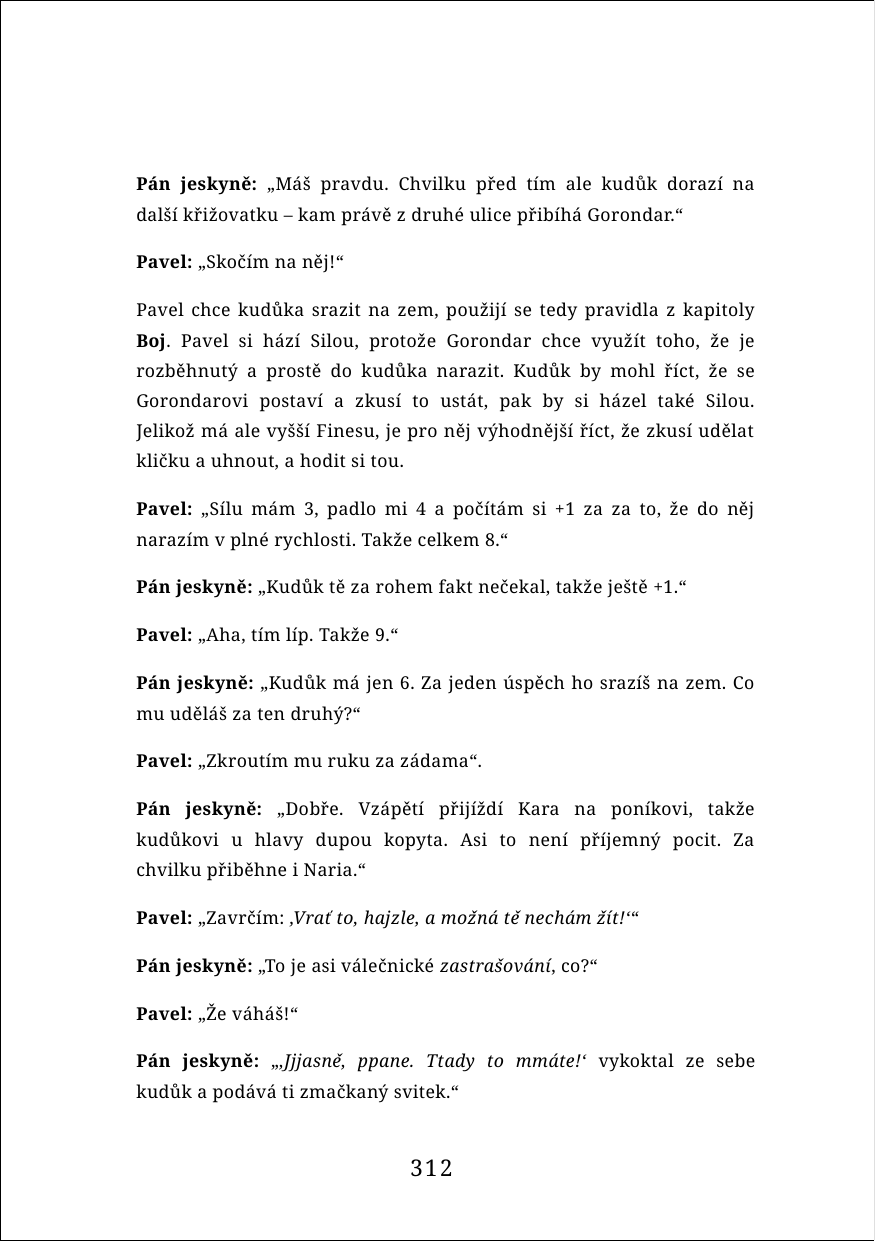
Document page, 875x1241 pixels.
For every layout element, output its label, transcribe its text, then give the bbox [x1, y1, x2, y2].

text Pán jeskyně: „Kudůk tě za rohem fakt nečekal, takže ještě +1.“ [136, 575, 756, 599]
text Pán jeskyně: „To je asi válečnické zastrašování, co?“ [136, 953, 756, 977]
text Pán jeskyně: „Kudůk má jen 6. Za jeden úspěch ho srazíš na zem. Co mu uděláš za ten druhý?“ [136, 671, 756, 725]
text Pán jeskyně: „‚Jjjasně, ppane. Ttady to mmáte!‘ vykoktal ze sebe kudůk a podává ti zmačkaný svitek.“ [136, 1049, 756, 1103]
text Pavel: „Že váháš!“ [136, 1001, 756, 1025]
text Pavel: „Skočím na něj!“ [136, 250, 756, 274]
text Pavel: „Sílu mám 3, padlo mi 4 a počítám si +1 za za to, že do něj narazím v plné rychlosti. Takže celkem 8.“ [136, 497, 756, 551]
text Pavel chce kudůka srazit na zem, použijí se tedy pravidla z kapitoly Boj. Pavel si hází Silou, protože Gorondar chce využít toho, že je rozběhnutý a prostě do kudůka narazit. Kudůk by mohl říct, že se Gorondarovi postaví a zkusí to ustát, pak by si házel také Silou. Jelikož má ale vyšší Finesu, je pro něj výhodnější říct, že zkusí udělat kličku a uhnout, a hodit si tou. [136, 298, 756, 473]
text Pavel: „Aha, tím líp. Takže 9.“ [136, 623, 756, 647]
text Pavel: „Zavrčím: ‚Vrať to, hajzle, a možná tě nechám žít!‘“ [136, 905, 756, 929]
text Pán jeskyně: „Máš pravdu. Chvilku před tím ale kudůk dorazí na další křižovatku – kam právě z druhé ulice přibíhá Gorondar.“ [136, 172, 756, 226]
text Pavel: „Zkroutím mu ruku za zádama“. [136, 749, 756, 773]
text Pán jeskyně: „Dobře. Vzápětí přijíždí Kara na poníkovi, takže kudůkovi u hlavy dupou kopyta. Asi to není příjemný pocit. Za chvilku přiběhne i Naria.“ [136, 797, 756, 881]
